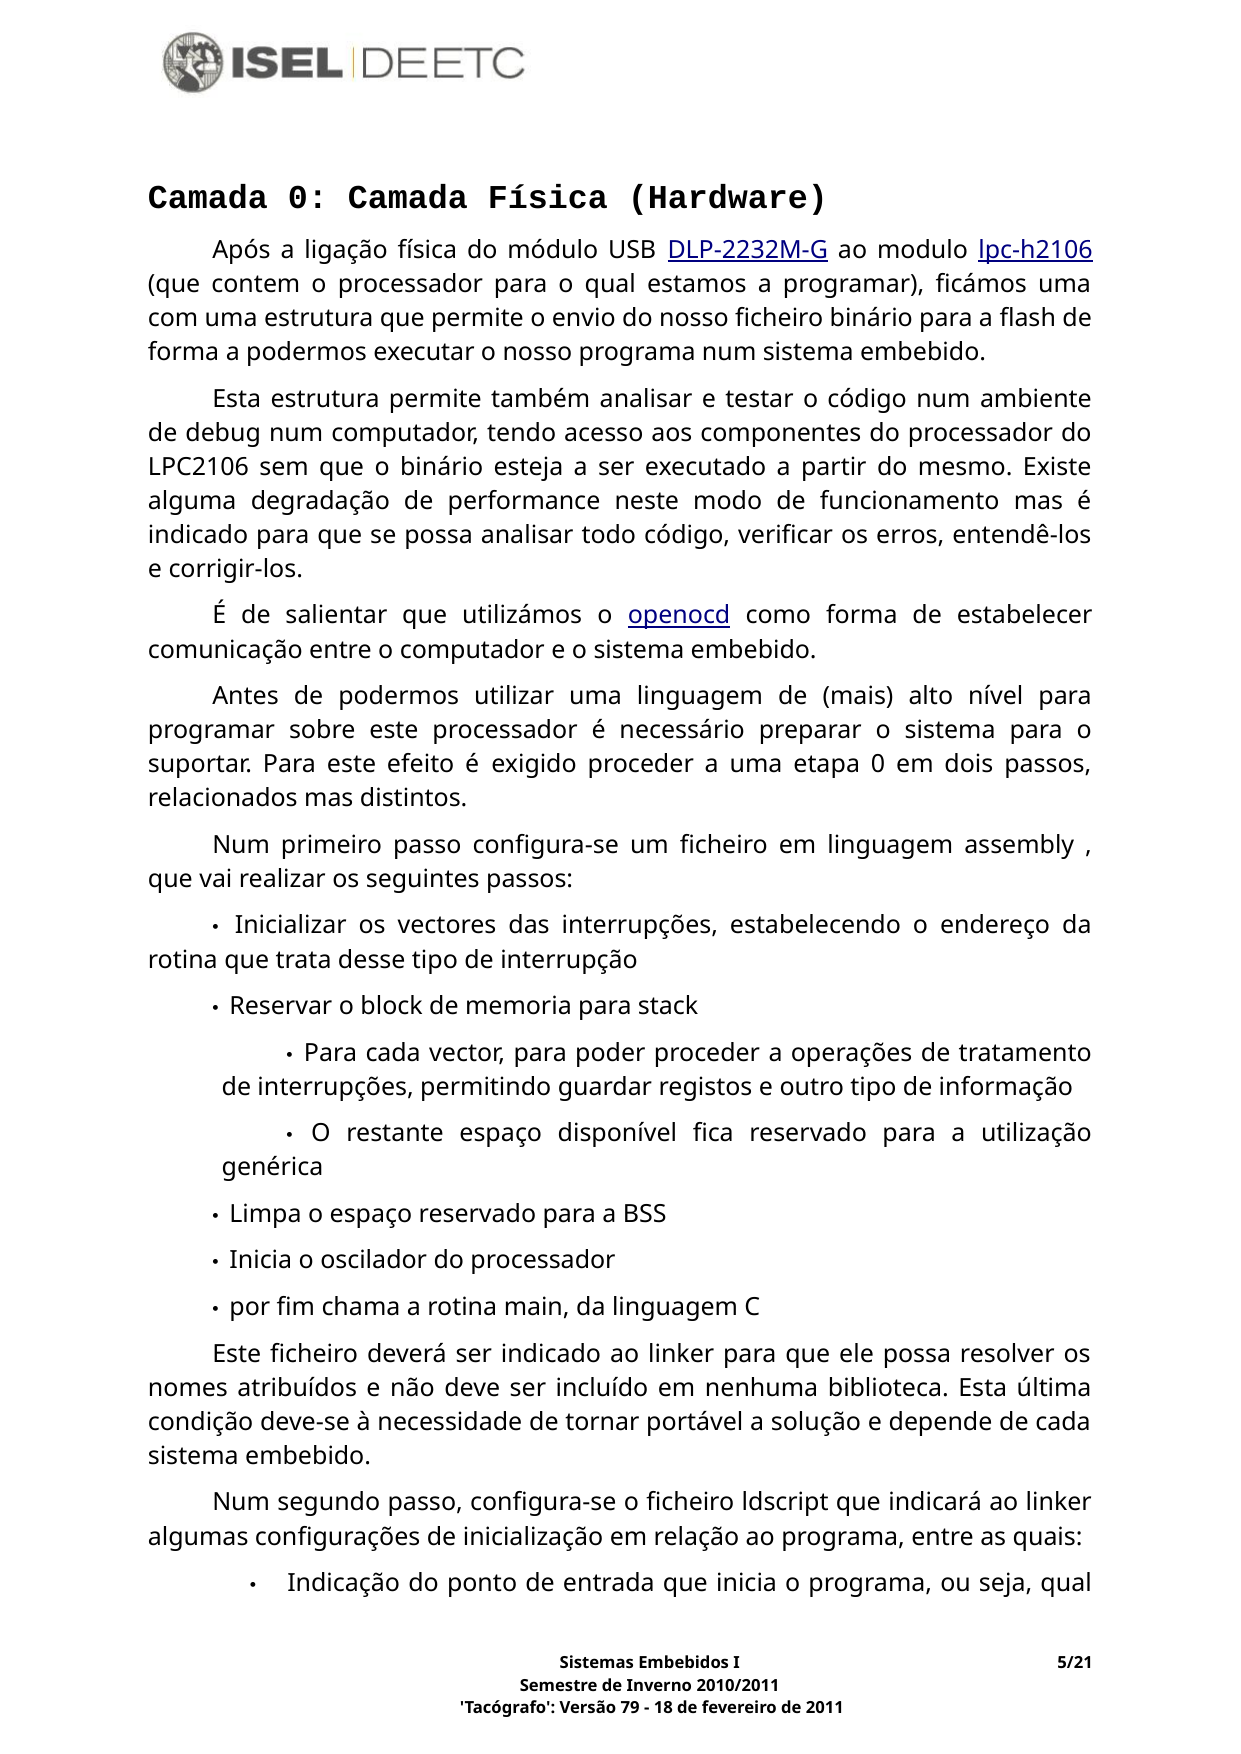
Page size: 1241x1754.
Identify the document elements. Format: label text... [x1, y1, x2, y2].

list Reservar o block de memoria para stack [148, 988, 1093, 1022]
list Inicia o oscilador do processador [148, 1242, 1093, 1276]
text Este ficheiro deverá ser indicado ao linker para que ele possa resolver os nomes atribuídos e não deve ser incluído em nenhuma biblioteca. Esta última condição deve-se à necessidade de tornar portável a solução e depende de cada sistema embebido. [148, 1335, 1093, 1472]
subtitle Camada 0: Camada Física (Hardware) [148, 181, 1093, 219]
text Após a ligação física do módulo USB DLP-2232M-G ao modulo lpc-h2106 (que contem o processador para o qual estamos a programar), ficámos uma com uma estrutura que permite o envio do nosso ficheiro binário para a flash de forma a podermos executar o nosso programa num sistema embebido. [148, 232, 1093, 368]
list Inicializar os vectores das interrupções, estabelecendo o endereço da rotina que trata desse tipo de interrupção [148, 907, 1093, 975]
text Esta estrutura permite também analisar e testar o código num ambiente de debug num computador, tendo acesso aos componentes do processador do LPC2106 sem que o binário esteja a ser executado a partir do mesmo. Existe alguma degradação de performance neste modo de funcionamento mas é indicado para que se possa analisar todo código, verificar os erros, entendê-los e corrigir-los. [148, 380, 1093, 585]
text Num primeiro passo configura-se um ficheiro em linguagem assembly , que vai realizar os seguintes passos: [148, 827, 1093, 895]
list Limpa o espaço reservado para a BSS [148, 1196, 1093, 1230]
text Num segundo passo, configura-se o ficheiro ldscript que indicará ao linker algumas configurações de inicialização em relação ao programa, entre as quais: [148, 1484, 1093, 1552]
text Antes de podermos utilizar uma linguagem de (mais) alto nível para programar sobre este processador é necessário preparar o sistema para o suportar. Para este efeito é exigido proceder a uma etapa 0 em dois passos, relacionados mas distintos. [148, 678, 1093, 814]
list por fim chama a rotina main, da linguagem C [148, 1289, 1093, 1323]
list Para cada vector, para poder proceder a operações de tratamento de interrupções, permitindo guardar registos e outro tipo de informação [221, 1034, 1093, 1102]
picture [153, 17, 555, 118]
list O restante espaço disponível fica reservado para a utilização genérica [221, 1115, 1093, 1183]
text É de salientar que utilizámos o openocd como forma de estabelecer comunicação entre o computador e o sistema embebido. [148, 597, 1093, 665]
list Indicação do ponto de entrada que inicia o programa, ou seja, qual [249, 1565, 1093, 1599]
